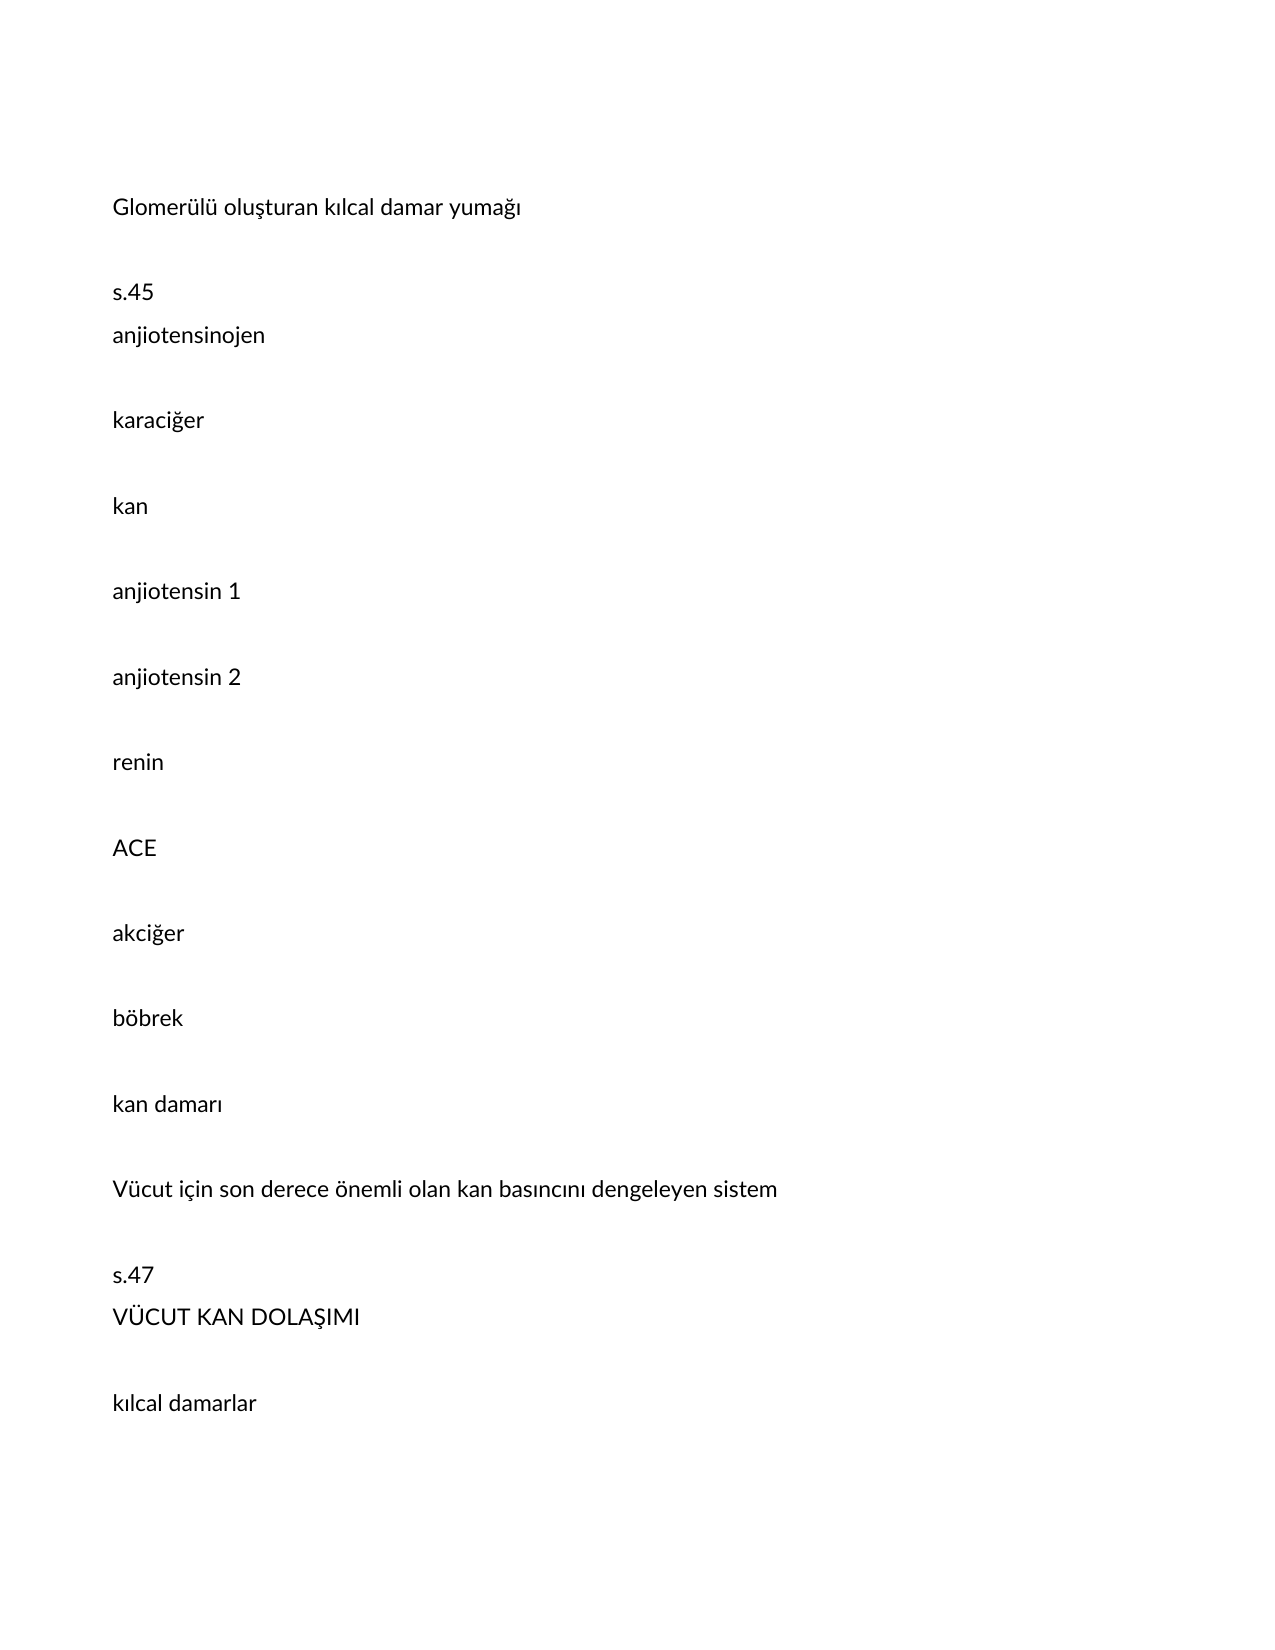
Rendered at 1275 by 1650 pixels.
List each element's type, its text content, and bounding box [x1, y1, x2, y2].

text VÜCUT KAN DOLAŞIMI [75, 1303, 1200, 1331]
text anjiotensin 1 [75, 577, 1200, 604]
text ACE [75, 833, 1200, 861]
text kılcal damarlar [75, 1388, 1200, 1416]
text s.45 [75, 278, 1200, 306]
text s.47 [75, 1260, 1200, 1288]
text akciğer [75, 919, 1200, 946]
text Glomerülü oluşturan kılcal damar yumağı [75, 193, 1200, 220]
text anjiotensinojen [75, 321, 1200, 348]
text böbrek [75, 1004, 1200, 1032]
text kan damarı [75, 1089, 1200, 1117]
text karaciğer [75, 406, 1200, 434]
text Vücut için son derece önemli olan kan basıncını dengeleyen sistem [75, 1175, 1200, 1202]
text renin [75, 748, 1200, 775]
text anjiotensin 2 [75, 662, 1200, 690]
text kan [75, 492, 1200, 519]
